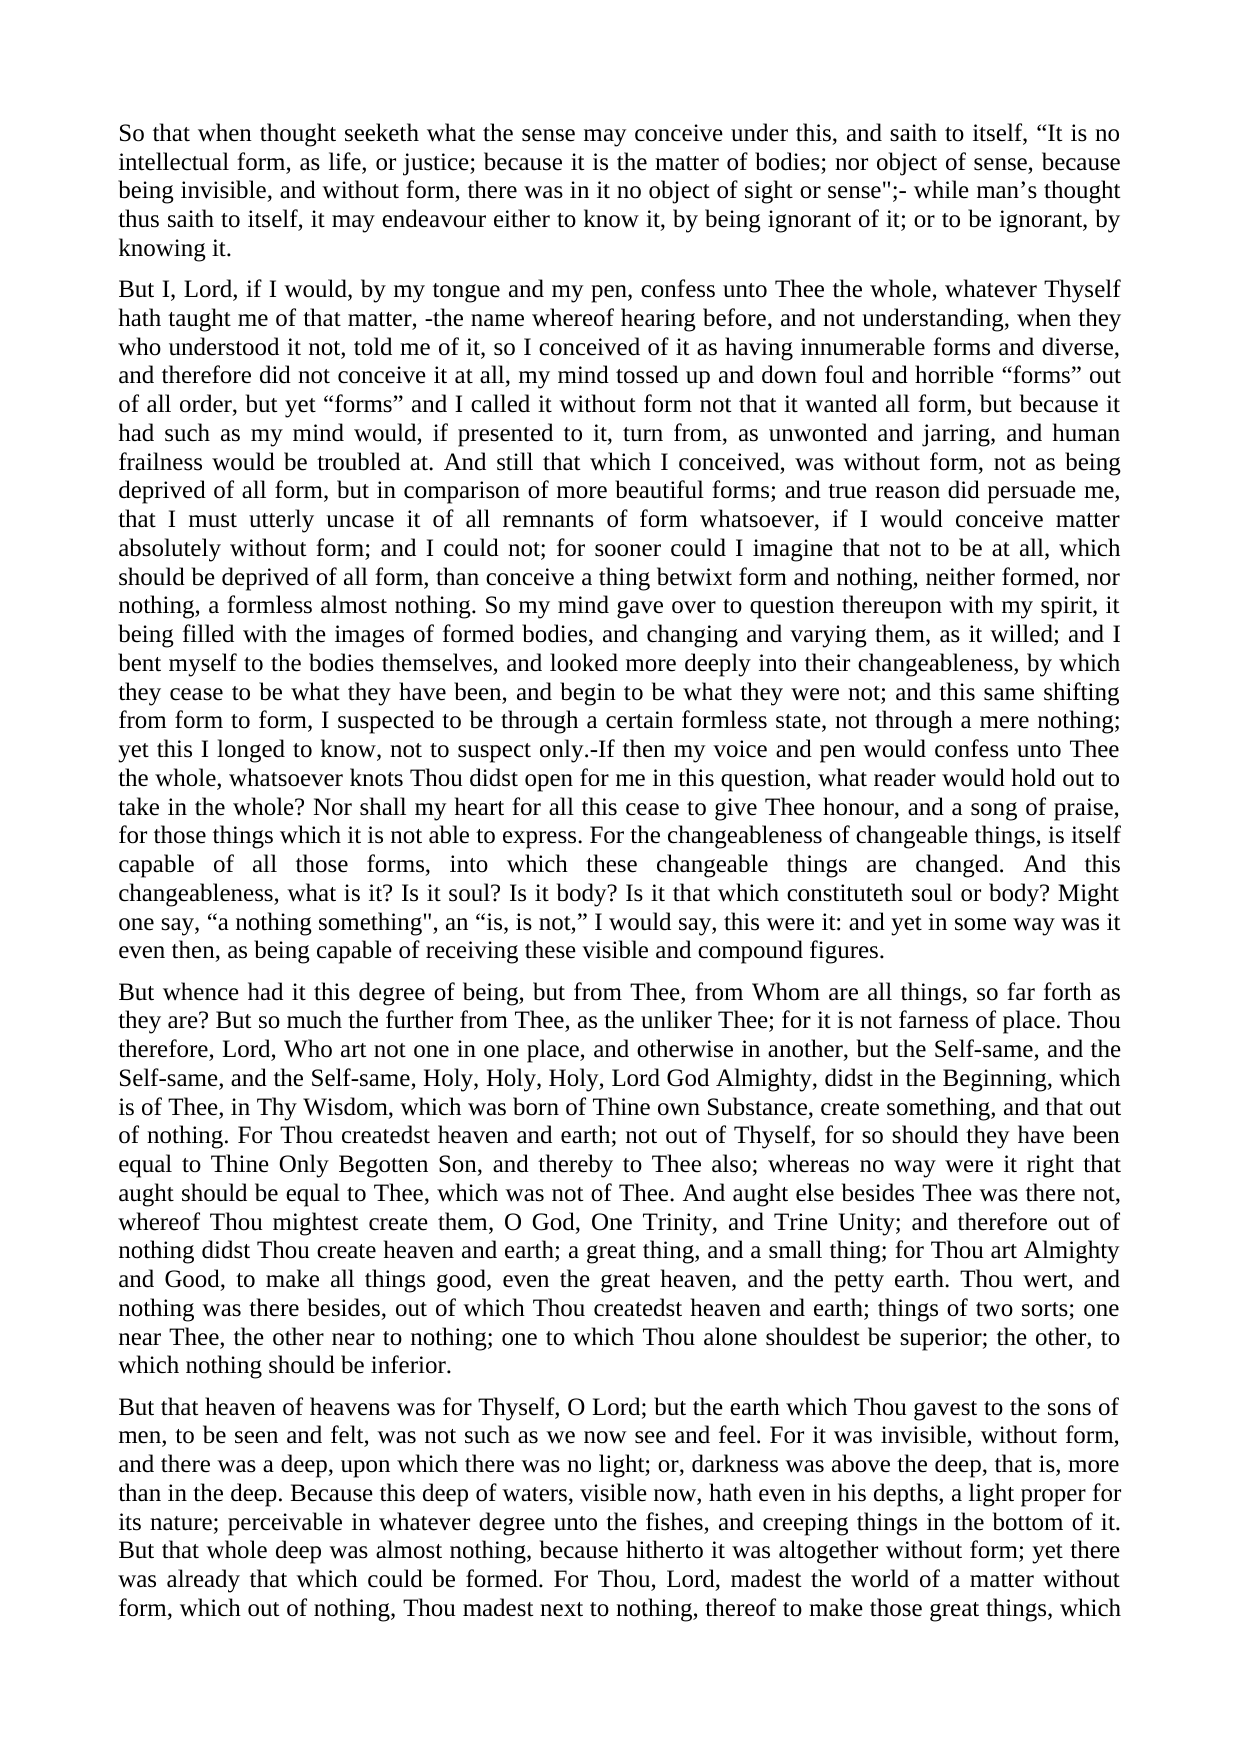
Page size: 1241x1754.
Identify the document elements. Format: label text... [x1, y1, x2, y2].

text But whence had it this degree of being, but from Thee, from Whom are all things, so far forth as they are? But so much the further from Thee, as the unliker Thee; for it is not farness of place. Thou therefore, Lord, Who art not one in one place, and otherwise in another, but the Self-same, and the Self-same, and the Self-same, Holy, Holy, Holy, Lord God Almighty, didst in the Beginning, which is of Thee, in Thy Wisdom, which was born of Thine own Substance, create something, and that out of nothing. For Thou createdst heaven and earth; not out of Thyself, for so should they have been equal to Thine Only Begotten Son, and thereby to Thee also; whereas no way were it right that aught should be equal to Thee, which was not of Thee. And aught else besides Thee was there not, whereof Thou mightest create them, O God, One Trinity, and Trine Unity; and therefore out of nothing didst Thou create heaven and earth; a great thing, and a small thing; for Thou art Almighty and Good, to make all things good, even the great heaven, and the petty earth. Thou wert, and nothing was there besides, out of which Thou createdst heaven and earth; things of two sorts; one near Thee, the other near to nothing; one to which Thou alone shouldest be superior; the other, to which nothing should be inferior. [118, 977, 1122, 1379]
text But I, Lord, if I would, by my tongue and my pen, confess unto Thee the whole, whatever Thyself hath taught me of that matter, -the name whereof hearing before, and not understanding, when they who understood it not, told me of it, so I conceived of it as having innumerable forms and diverse, and therefore did not conceive it at all, my mind tossed up and down foul and horrible “forms” out of all order, but yet “forms” and I called it without form not that it wanted all form, but because it had such as my mind would, if presented to it, turn from, as unwonted and jarring, and human frailness would be troubled at. And still that which I conceived, was without form, not as being deprived of all form, but in comparison of more beautiful forms; and true reason did persuade me, that I must utterly uncase it of all remnants of form whatsoever, if I would conceive matter absolutely without form; and I could not; for sooner could I imagine that not to be at all, which should be deprived of all form, than conceive a thing betwixt form and nothing, neither formed, nor nothing, a formless almost nothing. So my mind gave over to question thereupon with my spirit, it being filled with the images of formed bodies, and changing and varying them, as it willed; and I bent myself to the bodies themselves, and looked more deeply into their changeableness, by which they cease to be what they have been, and begin to be what they were not; and this same shifting from form to form, I suspected to be through a certain formless state, not through a mere nothing; yet this I longed to know, not to suspect only.-If then my voice and pen would confess unto Thee the whole, whatsoever knots Thou didst open for me in this question, what reader would hold out to take in the whole? Nor shall my heart for all this cease to give Thee honour, and a song of praise, for those things which it is not able to express. For the changeableness of changeable things, is itself capable of all those forms, into which these changeable things are changed. And this changeableness, what is it? Is it soul? Is it body? Is it that which constituteth soul or body? Might one say, “a nothing something", an “is, is not,” I would say, this were it: and yet in some way was it even then, as being capable of receiving these visible and compound figures. [118, 274, 1122, 964]
text But that heaven of heavens was for Thyself, O Lord; but the earth which Thou gavest to the sons of men, to be seen and felt, was not such as we now see and feel. For it was invisible, without form, and there was a deep, upon which there was no light; or, darkness was above the deep, that is, more than in the deep. Because this deep of waters, visible now, hath even in his depths, a light proper for its nature; perceivable in whatever degree unto the fishes, and creeping things in the bottom of it. But that whole deep was almost nothing, because hitherto it was altogether without form; yet there was already that which could be formed. For Thou, Lord, madest the world of a matter without form, which out of nothing, Thou madest next to nothing, thereof to make those great things, which [118, 1392, 1122, 1622]
text So that when thought seeketh what the sense may conceive under this, and saith to itself, “It is no intellectual form, as life, or justice; because it is the matter of bodies; nor object of sense, because being invisible, and without form, there was in it no object of sight or sense";- while man’s thought thus saith to itself, it may endeavour either to know it, by being ignorant of it; or to be ignorant, by knowing it. [118, 118, 1122, 262]
